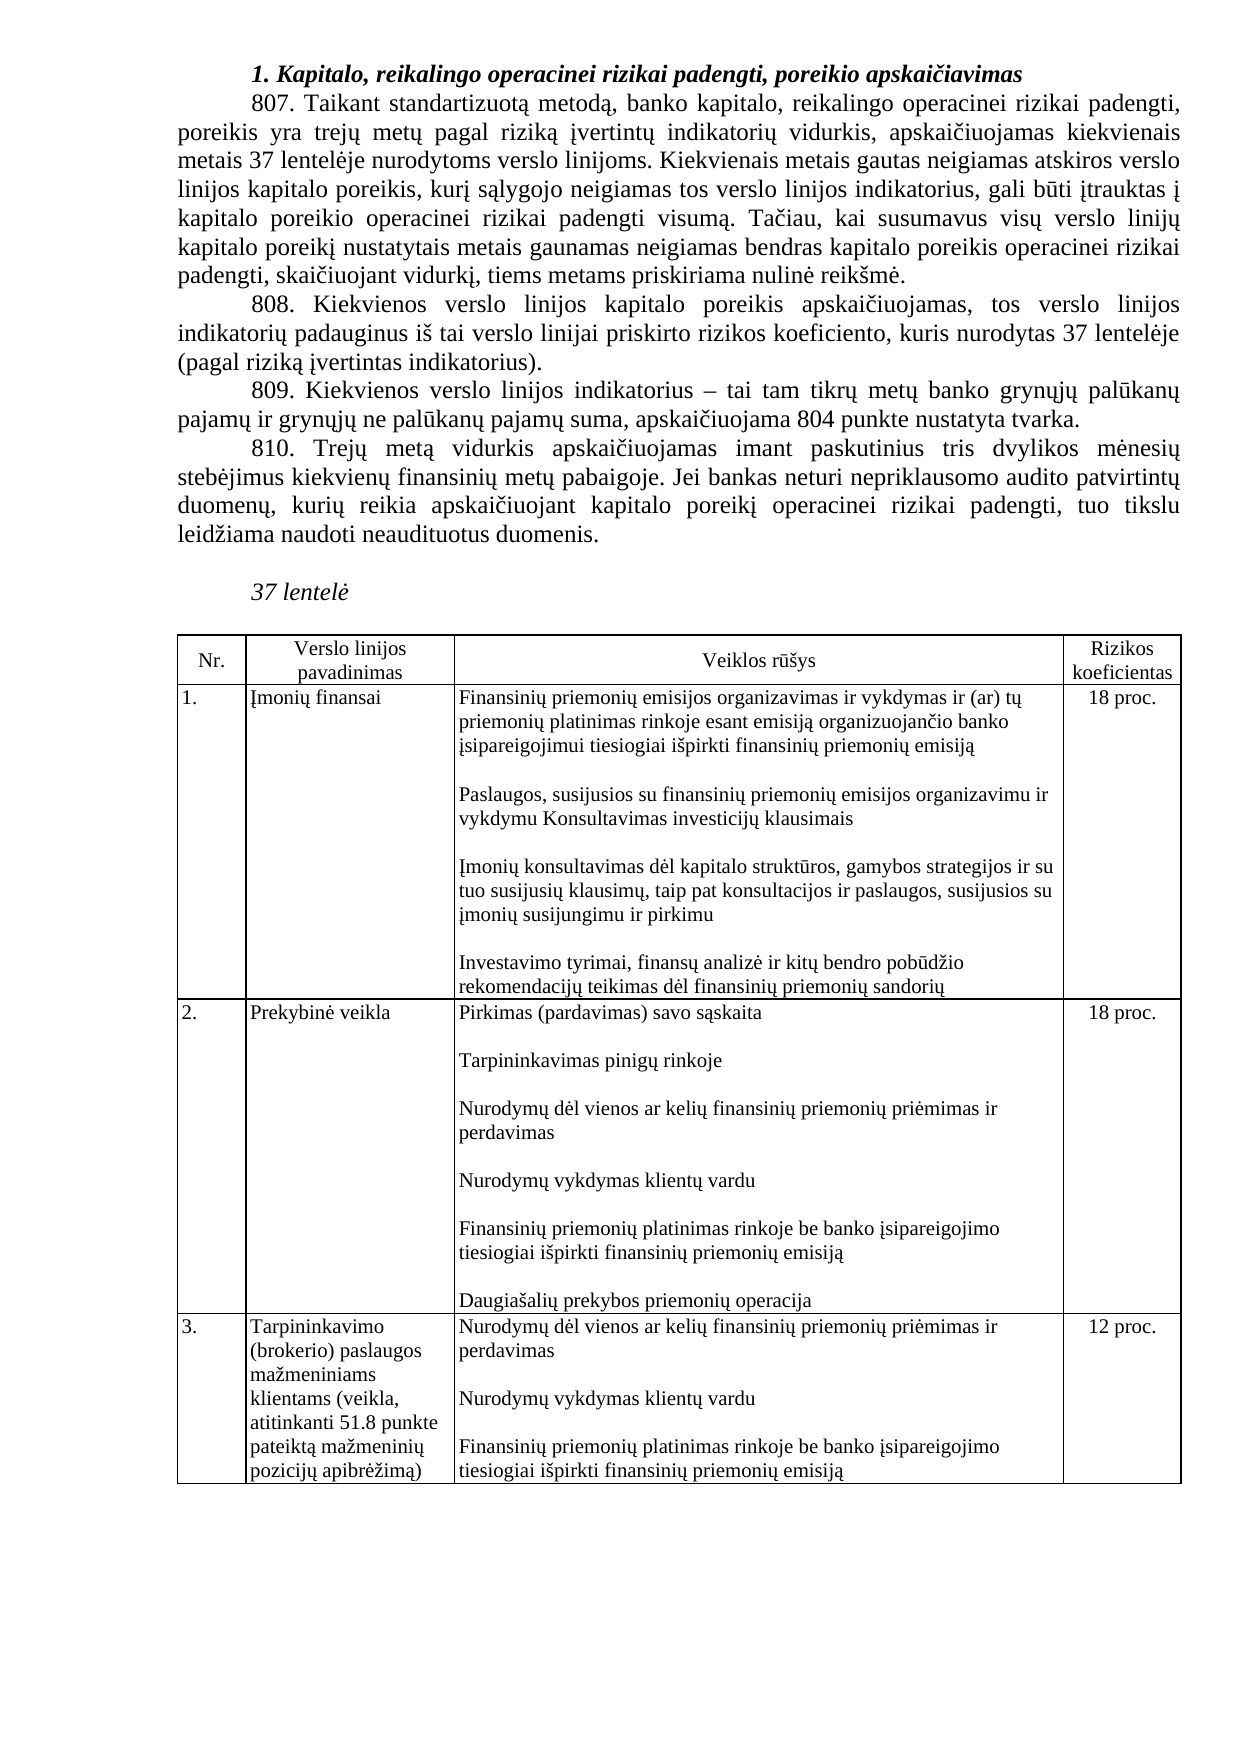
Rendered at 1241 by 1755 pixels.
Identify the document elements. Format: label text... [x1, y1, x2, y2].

table_cell 18 proc. [1064, 1000, 1180, 1312]
table_header Veiklos rūšys [455, 636, 1063, 684]
table_cell 1. [178, 685, 245, 998]
text 808. Kiekvienos verslo linijos kapitalo poreikis apskaičiuojamas, tos verslo linijos indikatorių padauginus iš tai verslo linijai priskirto rizikos koeficiento, kuris nurodytas 37 lentelėje (pagal riziką įvertintas indikatorius). [177, 289, 1181, 375]
table_cell 12 proc. [1064, 1314, 1180, 1482]
text 1. Kapitalo, reikalingo operacinei rizikai padengti, poreikio apskaičiavimas [177, 59, 1181, 88]
table_cell 3. [178, 1314, 245, 1482]
text 807. Taikant standartizuotą metodą, banko kapitalo, reikalingo operacinei rizikai padengti, poreikis yra trejų metų pagal riziką įvertintų indikatorių vidurkis, apskaičiuojamas kiekvienais metais 37 lentelėje nurodytoms verslo linijoms. Kiekvienais metais gautas neigiamas atskiros verslo linijos kapitalo poreikis, kurį sąlygojo neigiamas tos verslo linijos indikatorius, gali būti įtrauktas į kapitalo poreikio operacinei rizikai padengti visumą. Tačiau, kai susumavus visų verslo linijų kapitalo poreikį nustatytais metais gaunamas neigiamas bendras kapitalo poreikis operacinei rizikai padengti, skaičiuojant vidurkį, tiems metams priskiriama nulinė reikšmė. [177, 88, 1181, 289]
table_cell Prekybinė veikla [247, 1000, 454, 1312]
table_cell Įmonių finansai [247, 685, 454, 998]
table_header Nr. [178, 636, 245, 684]
text 809. Kiekvienos verslo linijos indikatorius – tai tam tikrų metų banko grynųjų palūkanų pajamų ir grynųjų ne palūkanų pajamų suma, apskaičiuojama 804 punkte nustatyta tvarka. [177, 375, 1181, 433]
text 810. Trejų metą vidurkis apskaičiuojamas imant paskutinius tris dvylikos mėnesių stebėjimus kiekvienų finansinių metų pabaigoje. Jei bankas neturi nepriklausomo audito patvirtintų duomenų, kurių reikia apskaičiuojant kapitalo poreikį operacinei rizikai padengti, tuo tikslu leidžiama naudoti neaudituotus duomenis. [177, 433, 1181, 548]
table_cell 18 proc. [1064, 685, 1180, 998]
text 37 lentelė [177, 577, 1181, 605]
table_cell 2. [178, 1000, 245, 1312]
